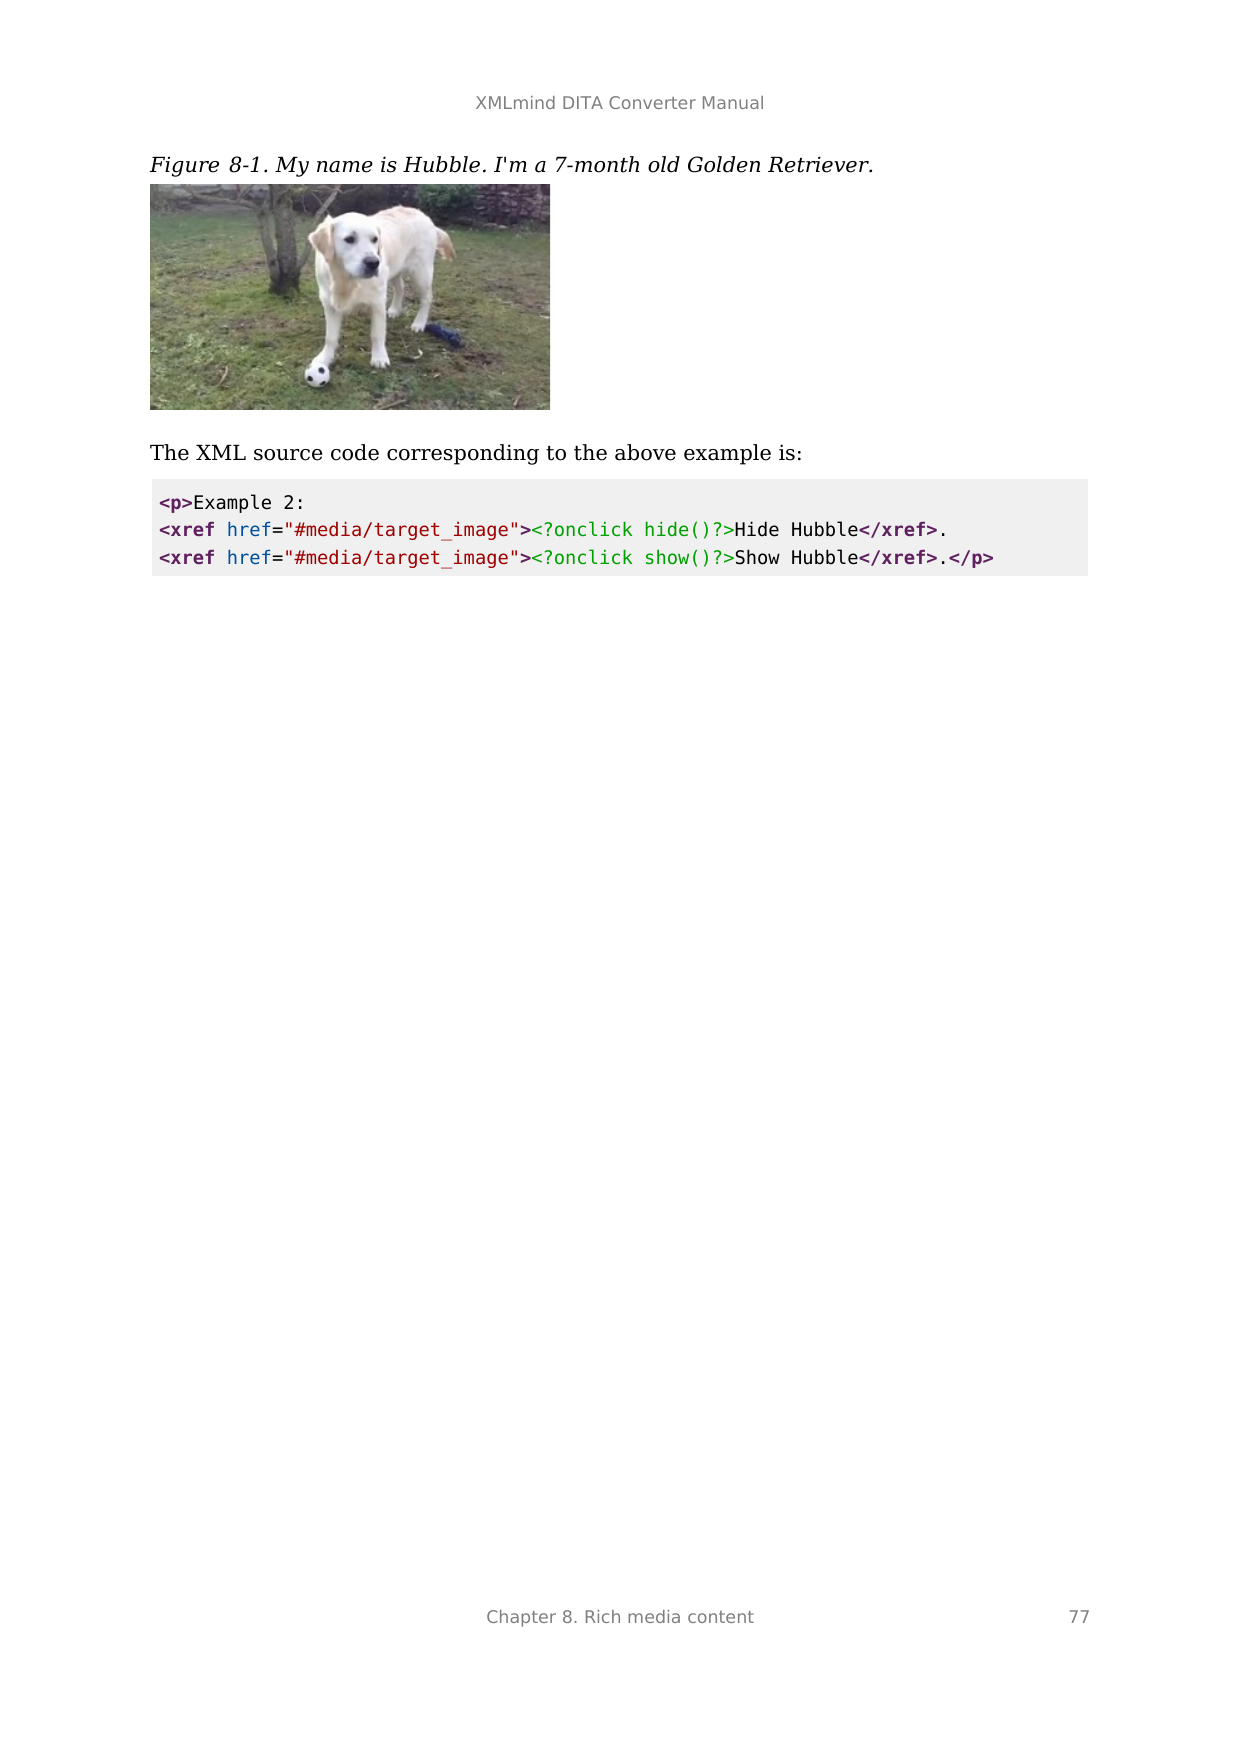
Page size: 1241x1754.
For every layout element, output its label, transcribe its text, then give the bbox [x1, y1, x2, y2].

text The XML source code corresponding to the above example is: [150, 437, 1090, 465]
text <p>Example 2: <xref href="#media/target_image"><?onclick hide()?>Hide Hubble</xref>. <xref href="#media/target_image"><?onclick show()?>Show Hubble</xref>.</p> [152, 479, 1088, 576]
picture [150, 184, 550, 410]
text Figure 8-1. My name is Hubble. I'm a 7-month old Golden Retriever. [150, 150, 1090, 178]
